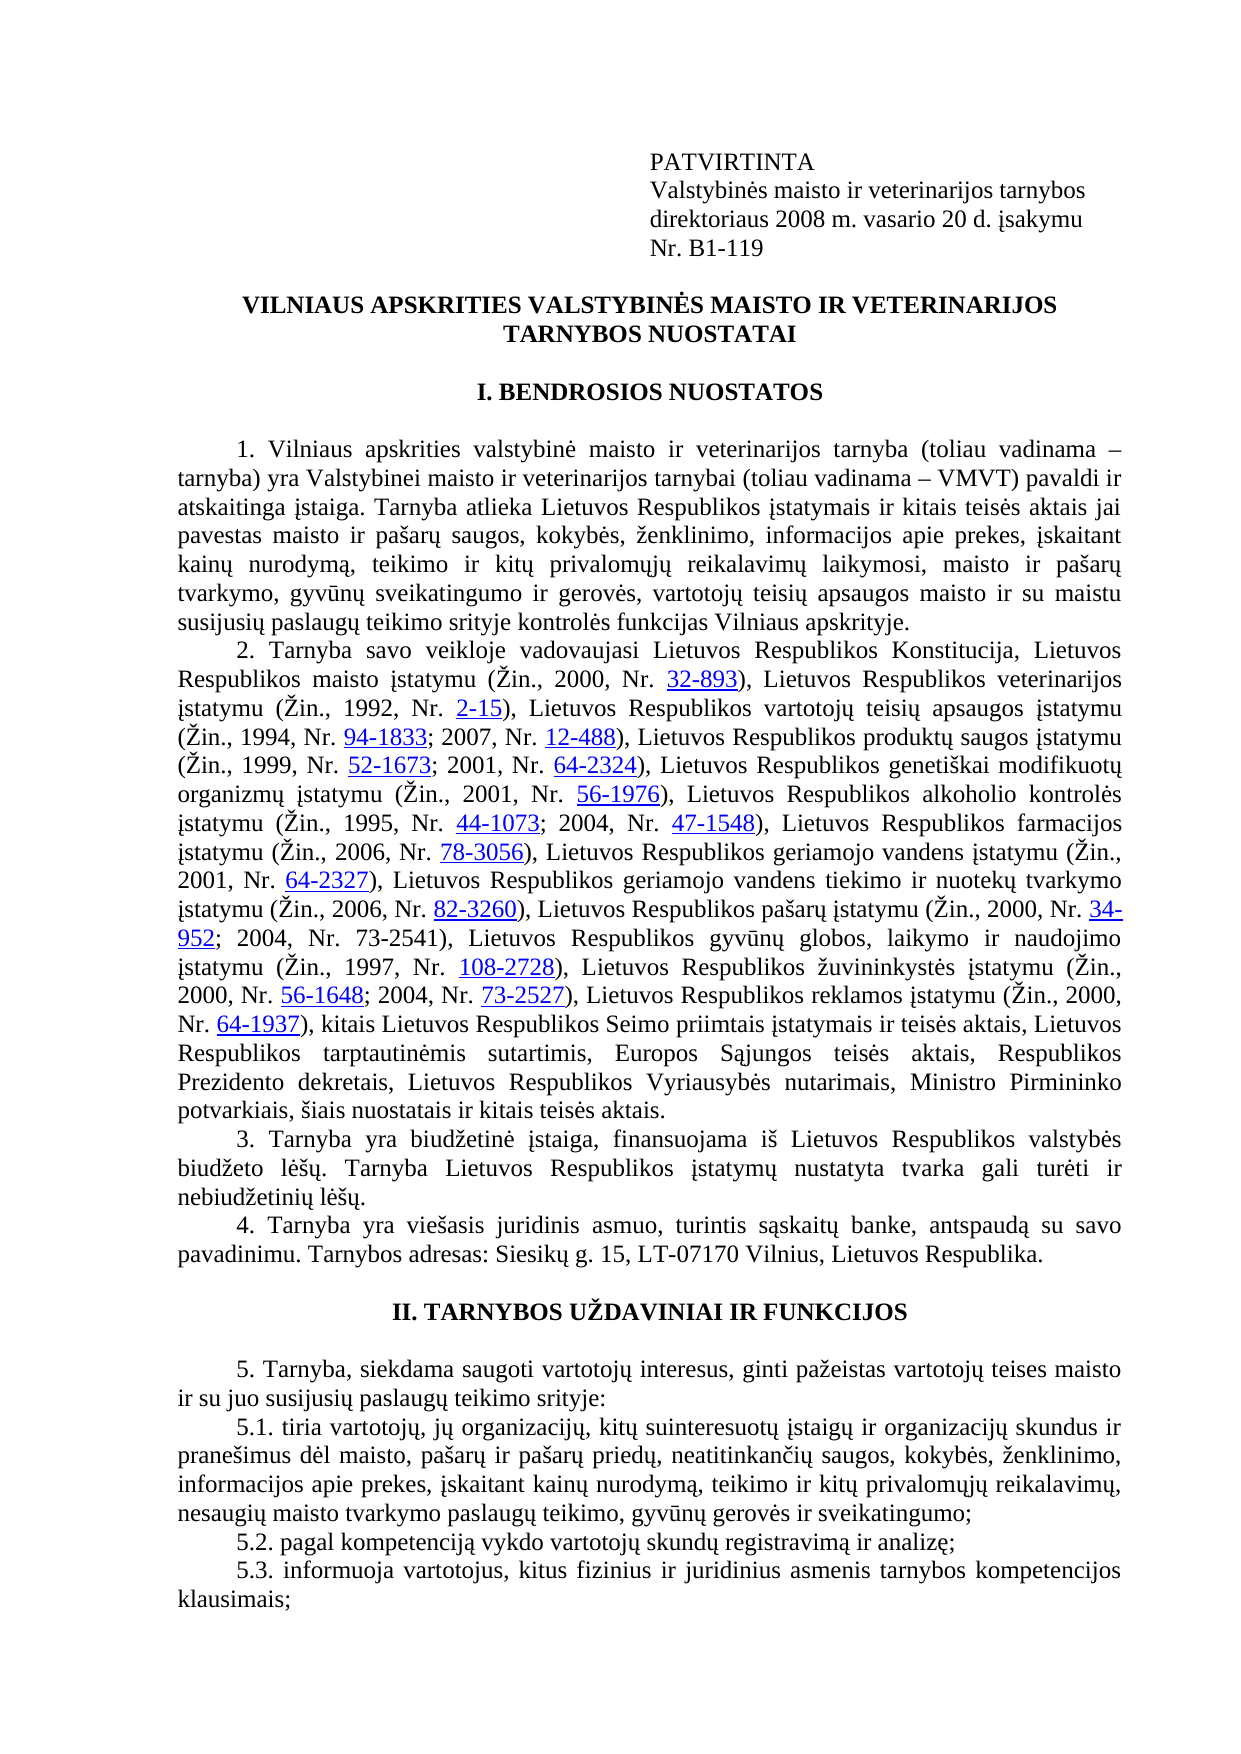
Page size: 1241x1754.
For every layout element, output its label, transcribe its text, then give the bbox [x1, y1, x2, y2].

text 2. Tarnyba savo veikloje vadovaujasi Lietuvos Respublikos Konstitucija, Lietuvos Respublikos maisto įstatymu (Žin., 2000, Nr. 32-893), Lietuvos Respublikos veterinarijos įstatymu (Žin., 1992, Nr. 2-15), Lietuvos Respublikos vartotojų teisių apsaugos įstatymu (Žin., 1994, Nr. 94-1833; 2007, Nr. 12-488), Lietuvos Respublikos produktų saugos įstatymu (Žin., 1999, Nr. 52-1673; 2001, Nr. 64-2324), Lietuvos Respublikos genetiškai modifikuotų organizmų įstatymu (Žin., 2001, Nr. 56-1976), Lietuvos Respublikos alkoholio kontrolės įstatymu (Žin., 1995, Nr. 44-1073; 2004, Nr. 47-1548), Lietuvos Respublikos farmacijos įstatymu (Žin., 2006, Nr. 78-3056), Lietuvos Respublikos geriamojo vandens įstatymu (Žin., 2001, Nr. 64-2327), Lietuvos Respublikos geriamojo vandens tiekimo ir nuotekų tvarkymo įstatymu (Žin., 2006, Nr. 82-3260), Lietuvos Respublikos pašarų įstatymu (Žin., 2000, Nr. 34-952; 2004, Nr. 73-2541), Lietuvos Respublikos gyvūnų globos, laikymo ir naudojimo įstatymu (Žin., 1997, Nr. 108-2728), Lietuvos Respublikos žuvininkystės įstatymu (Žin., 2000, Nr. 56-1648; 2004, Nr. 73-2527), Lietuvos Respublikos reklamos įstatymu (Žin., 2000, Nr. 64-1937), kitais Lietuvos Respublikos Seimo priimtais įstatymais ir teisės aktais, Lietuvos Respublikos tarptautinėmis sutartimis, Europos Sąjungos teisės aktais, Respublikos Prezidento dekretais, Lietuvos Respublikos Vyriausybės nutarimais, Ministro Pirmininko potvarkiais, šiais nuostatais ir kitais teisės aktais. [177, 636, 1122, 1124]
text I. BENDROSIOS NUOSTATOS [177, 377, 1122, 406]
text 5.2. pagal kompetenciją vykdo vartotojų skundų registravimą ir analizę; [177, 1527, 1122, 1556]
text 5.3. informuoja vartotojus, kitus fizinius ir juridinius asmenis tarnybos kompetencijos klausimais; [177, 1556, 1122, 1613]
text 1. Vilniaus apskrities valstybinė maisto ir veterinarijos tarnyba (toliau vadinama – tarnyba) yra Valstybinei maisto ir veterinarijos tarnybai (toliau vadinama – VMVT) pavaldi ir atskaitinga įstaiga. Tarnyba atlieka Lietuvos Respublikos įstatymais ir kitais teisės aktais jai pavestas maisto ir pašarų saugos, kokybės, ženklinimo, informacijos apie prekes, įskaitant kainų nurodymą, teikimo ir kitų privalomųjų reikalavimų laikymosi, maisto ir pašarų tvarkymo, gyvūnų sveikatingumo ir gerovės, vartotojų teisių apsaugos maisto ir su maistu susijusių paslaugų teikimo srityje kontrolės funkcijas Vilniaus apskrityje. [177, 434, 1122, 636]
text Valstybinės maisto ir veterinarijos tarnybos direktoriaus 2008 m. vasario 20 d. įsakymu Nr. B1-119 [649, 176, 1122, 262]
text 5. Tarnyba, siekdama saugoti vartotojų interesus, ginti pažeistas vartotojų teises maisto ir su juo susijusių paslaugų teikimo srityje: [177, 1354, 1122, 1412]
text II. TARNYBOS UŽDAVINIAI IR FUNKCIJOS [177, 1297, 1122, 1326]
text PATVIRTINTA [649, 147, 1122, 176]
text VILNIAUS APSKRITIES VALSTYBINĖS MAISTO IR VETERINARIJOS TARNYBOS NUOSTATAI [177, 291, 1122, 348]
text 3. Tarnyba yra biudžetinė įstaiga, finansuojama iš Lietuvos Respublikos valstybės biudžeto lėšų. Tarnyba Lietuvos Respublikos įstatymų nustatyta tvarka gali turėti ir nebiudžetinių lėšų. [177, 1124, 1122, 1211]
text 4. Tarnyba yra viešasis juridinis asmuo, turintis sąskaitų banke, antspaudą su savo pavadinimu. Tarnybos adresas: Siesikų g. 15, LT-07170 Vilnius, Lietuvos Respublika. [177, 1211, 1122, 1268]
text 5.1. tiria vartotojų, jų organizacijų, kitų suinteresuotų įstaigų ir organizacijų skundus ir pranešimus dėl maisto, pašarų ir pašarų priedų, neatitinkančių saugos, kokybės, ženklinimo, informacijos apie prekes, įskaitant kainų nurodymą, teikimo ir kitų privalomųjų reikalavimų, nesaugių maisto tvarkymo paslaugų teikimo, gyvūnų gerovės ir sveikatingumo; [177, 1412, 1122, 1527]
